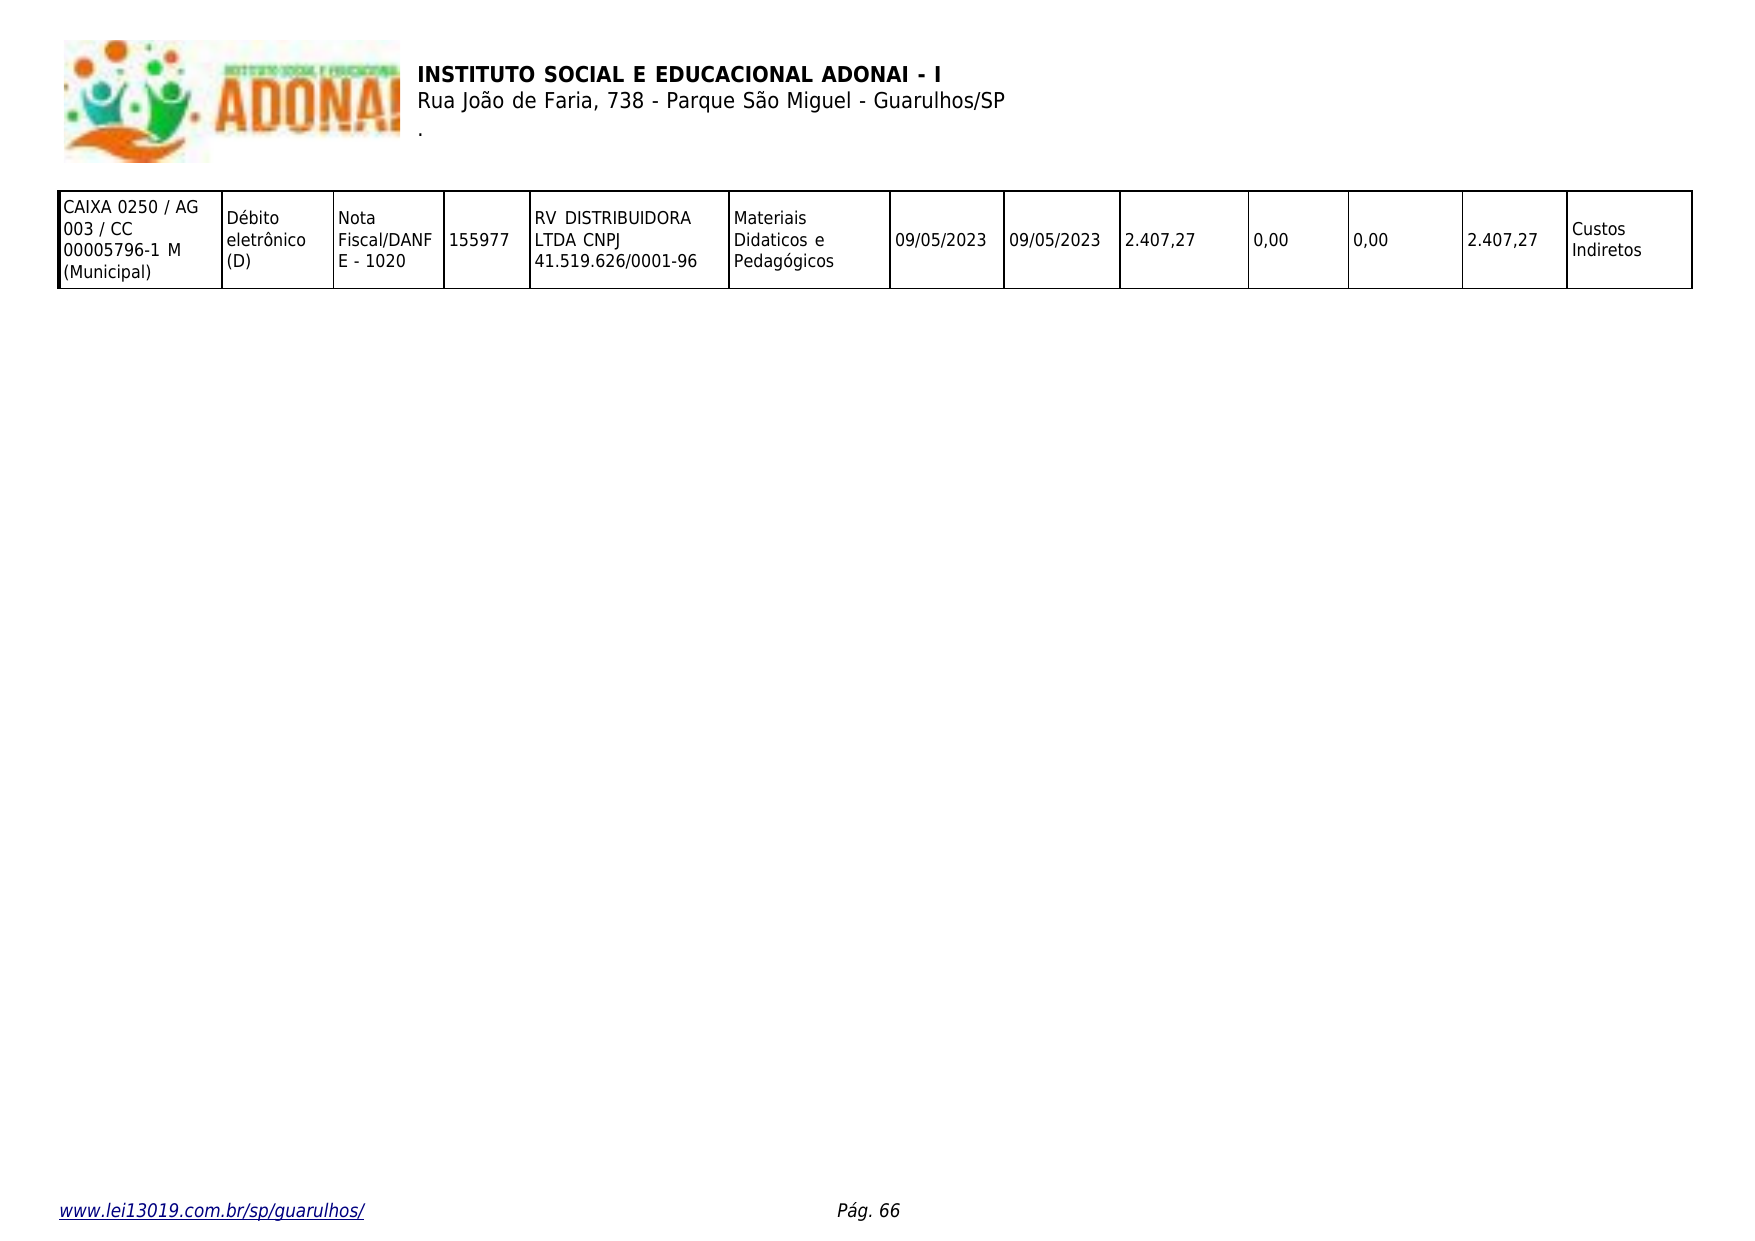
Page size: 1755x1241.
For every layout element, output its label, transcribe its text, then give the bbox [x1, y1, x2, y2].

table_cell 155977 [445, 192, 529, 287]
table_cell 2.407,27 [1463, 192, 1566, 287]
table_cell 0,00 [1349, 192, 1462, 287]
table_cell Nota Fiscal/DANF E - 1020 [334, 192, 443, 287]
table_cell RV DISTRIBUIDORA LTDA CNPJ 41.519.626/0001-96 [531, 192, 728, 287]
table_cell CAIXA 0250 / AG 003 / CC 00005796-1 M (Municipal) [61, 192, 221, 287]
table_cell 09/05/2023 [1005, 192, 1119, 287]
table_cell 2.407,27 [1121, 192, 1248, 287]
table_cell 0,00 [1249, 192, 1348, 287]
table_cell Materiais Didaticos e Pedagógicos [730, 192, 889, 287]
table_cell 09/05/2023 [891, 192, 1003, 287]
table_cell Débito eletrônico (D) [223, 192, 333, 287]
table_cell Custos Indiretos [1568, 192, 1691, 287]
